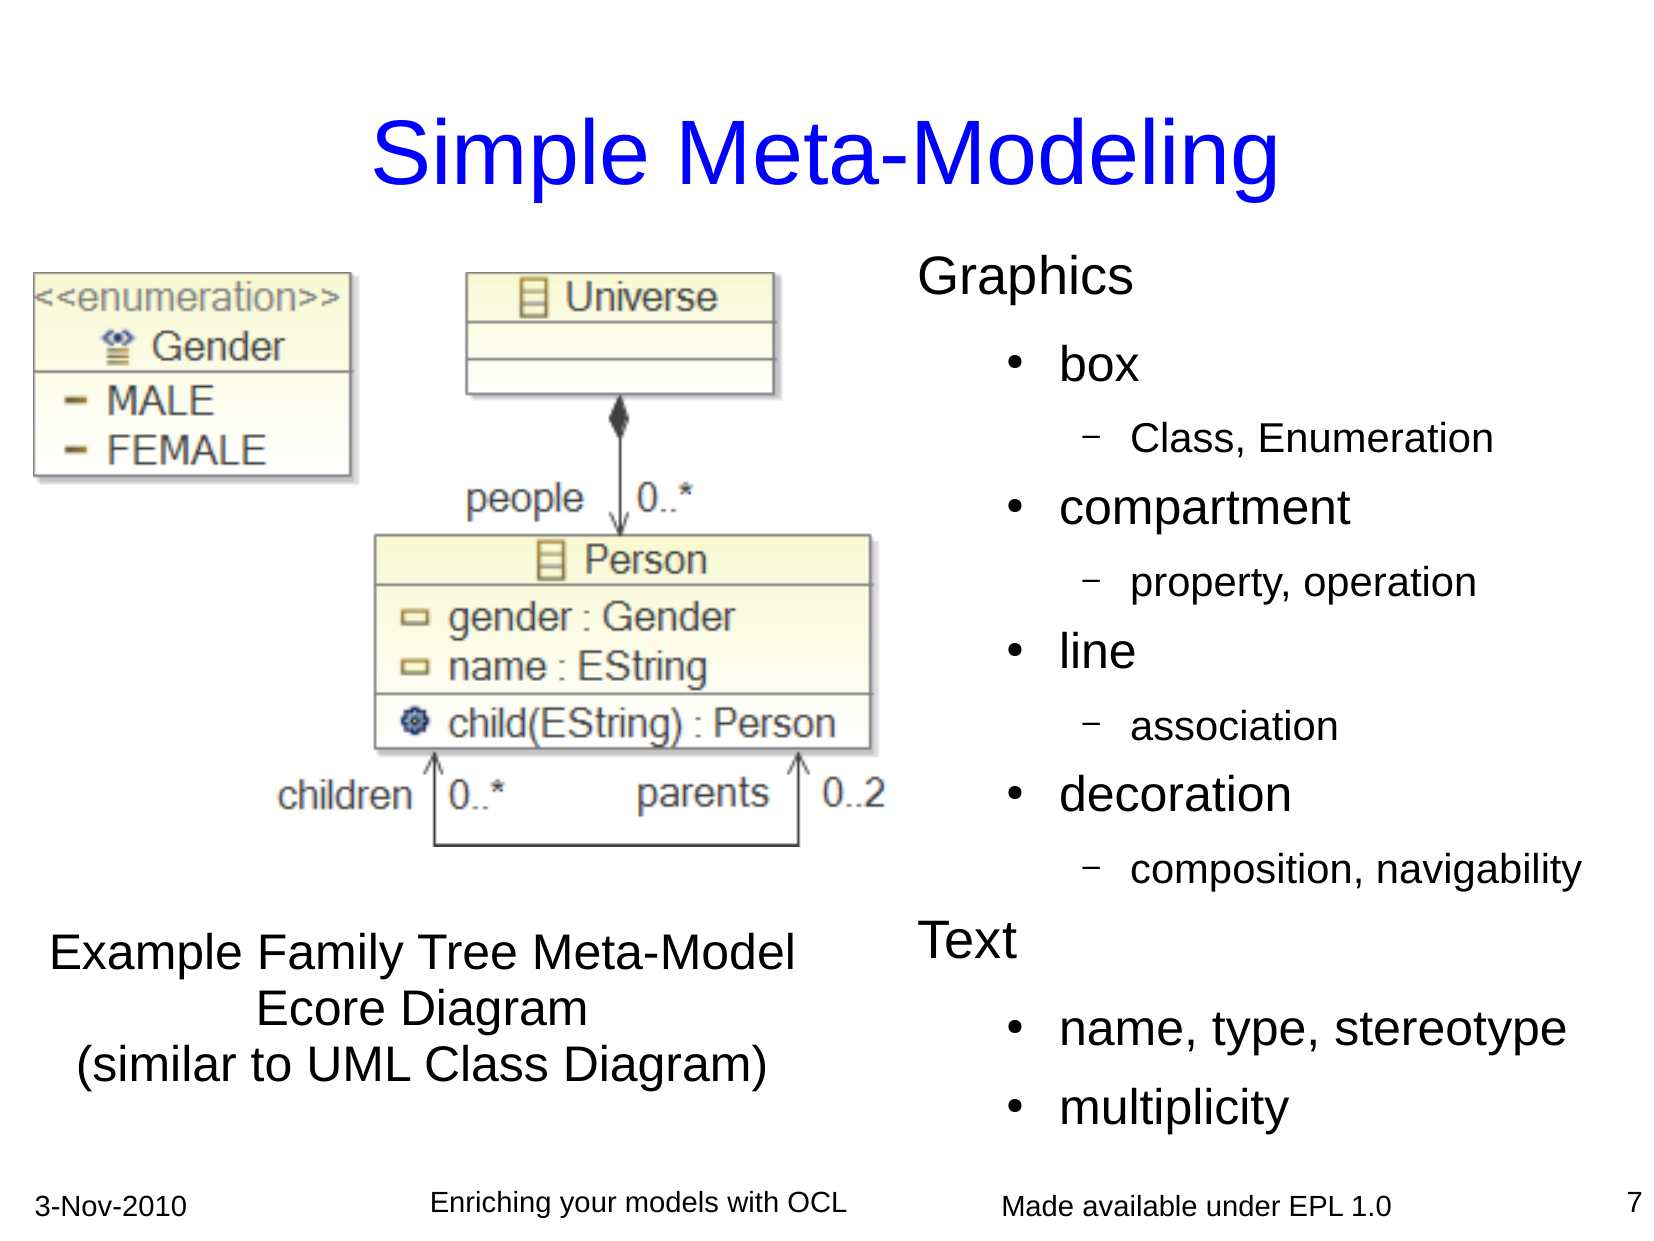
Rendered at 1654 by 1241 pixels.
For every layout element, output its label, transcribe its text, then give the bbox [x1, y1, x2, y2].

text_box Example Family Tree Meta-Model Ecore Diagram (similar to UML Class Diagram) [26, 917, 818, 1100]
title Simple Meta-Modeling [82, 49, 1571, 257]
list Graphics box Class, Enumeration compartment property, operation line association decoration composition, navigability Text name, type, stereotype multiplicity [917, 245, 1601, 1241]
picture [33, 272, 887, 847]
